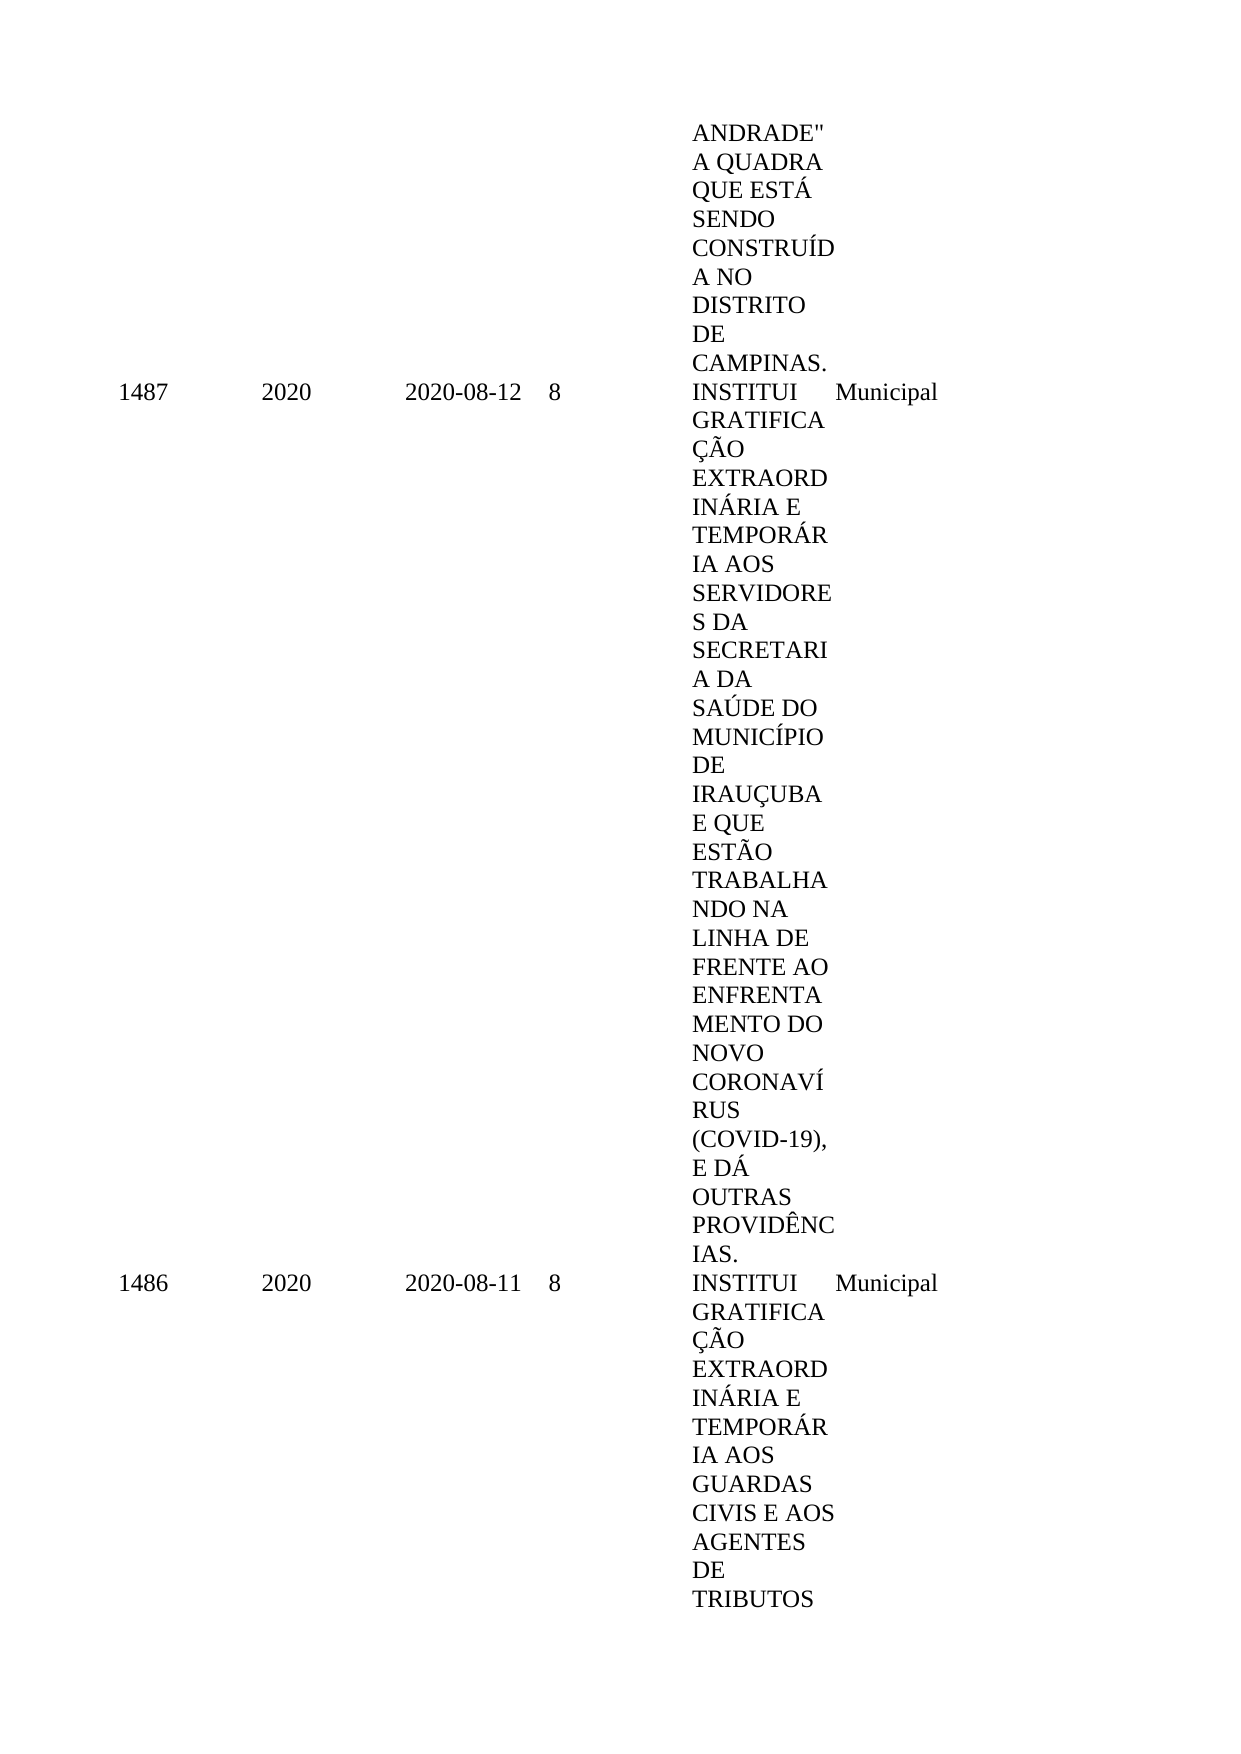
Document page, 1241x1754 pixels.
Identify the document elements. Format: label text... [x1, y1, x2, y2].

table_cell [405, 118, 548, 377]
table_cell [979, 118, 1122, 377]
table_cell [835, 118, 979, 377]
table_cell [979, 377, 1122, 1268]
table_cell 1486 [118, 1268, 261, 1613]
table_cell [548, 118, 692, 377]
table_cell 2020-08-11 [405, 1268, 548, 1613]
table_cell [261, 118, 405, 377]
table_cell INSTITUI GRATIFICAÇÃO EXTRAORDINÁRIA E TEMPORÁRIA AOS GUARDAS CIVIS E AOS AGENTES DE TRIBUTOS [692, 1268, 835, 1613]
table_cell [118, 118, 261, 377]
table_cell 8 [548, 1268, 692, 1613]
table_cell Municipal [835, 377, 979, 1268]
table_cell 2020 [261, 377, 405, 1268]
table_cell Municipal [835, 1268, 979, 1613]
table_cell ANDRADE" A QUADRA QUE ESTÁ SENDO CONSTRUÍDA NO DISTRITO DE CAMPINAS. [692, 118, 835, 377]
table_cell INSTITUI GRATIFICAÇÃO EXTRAORDINÁRIA E TEMPORÁRIA AOS SERVIDORES DA SECRETARIA DA SAÚDE DO MUNICÍPIO DE IRAUÇUBA E QUE ESTÃO TRABALHANDO NA LINHA DE FRENTE AO ENFRENTAMENTO DO NOVO CORONAVÍRUS (COVID-19), E DÁ OUTRAS PROVIDÊNCIAS. [692, 377, 835, 1268]
table_cell [979, 1268, 1122, 1613]
table_cell 2020-08-12 [405, 377, 548, 1268]
table_cell 1487 [118, 377, 261, 1268]
table_cell 2020 [261, 1268, 405, 1613]
table_cell 8 [548, 377, 692, 1268]
